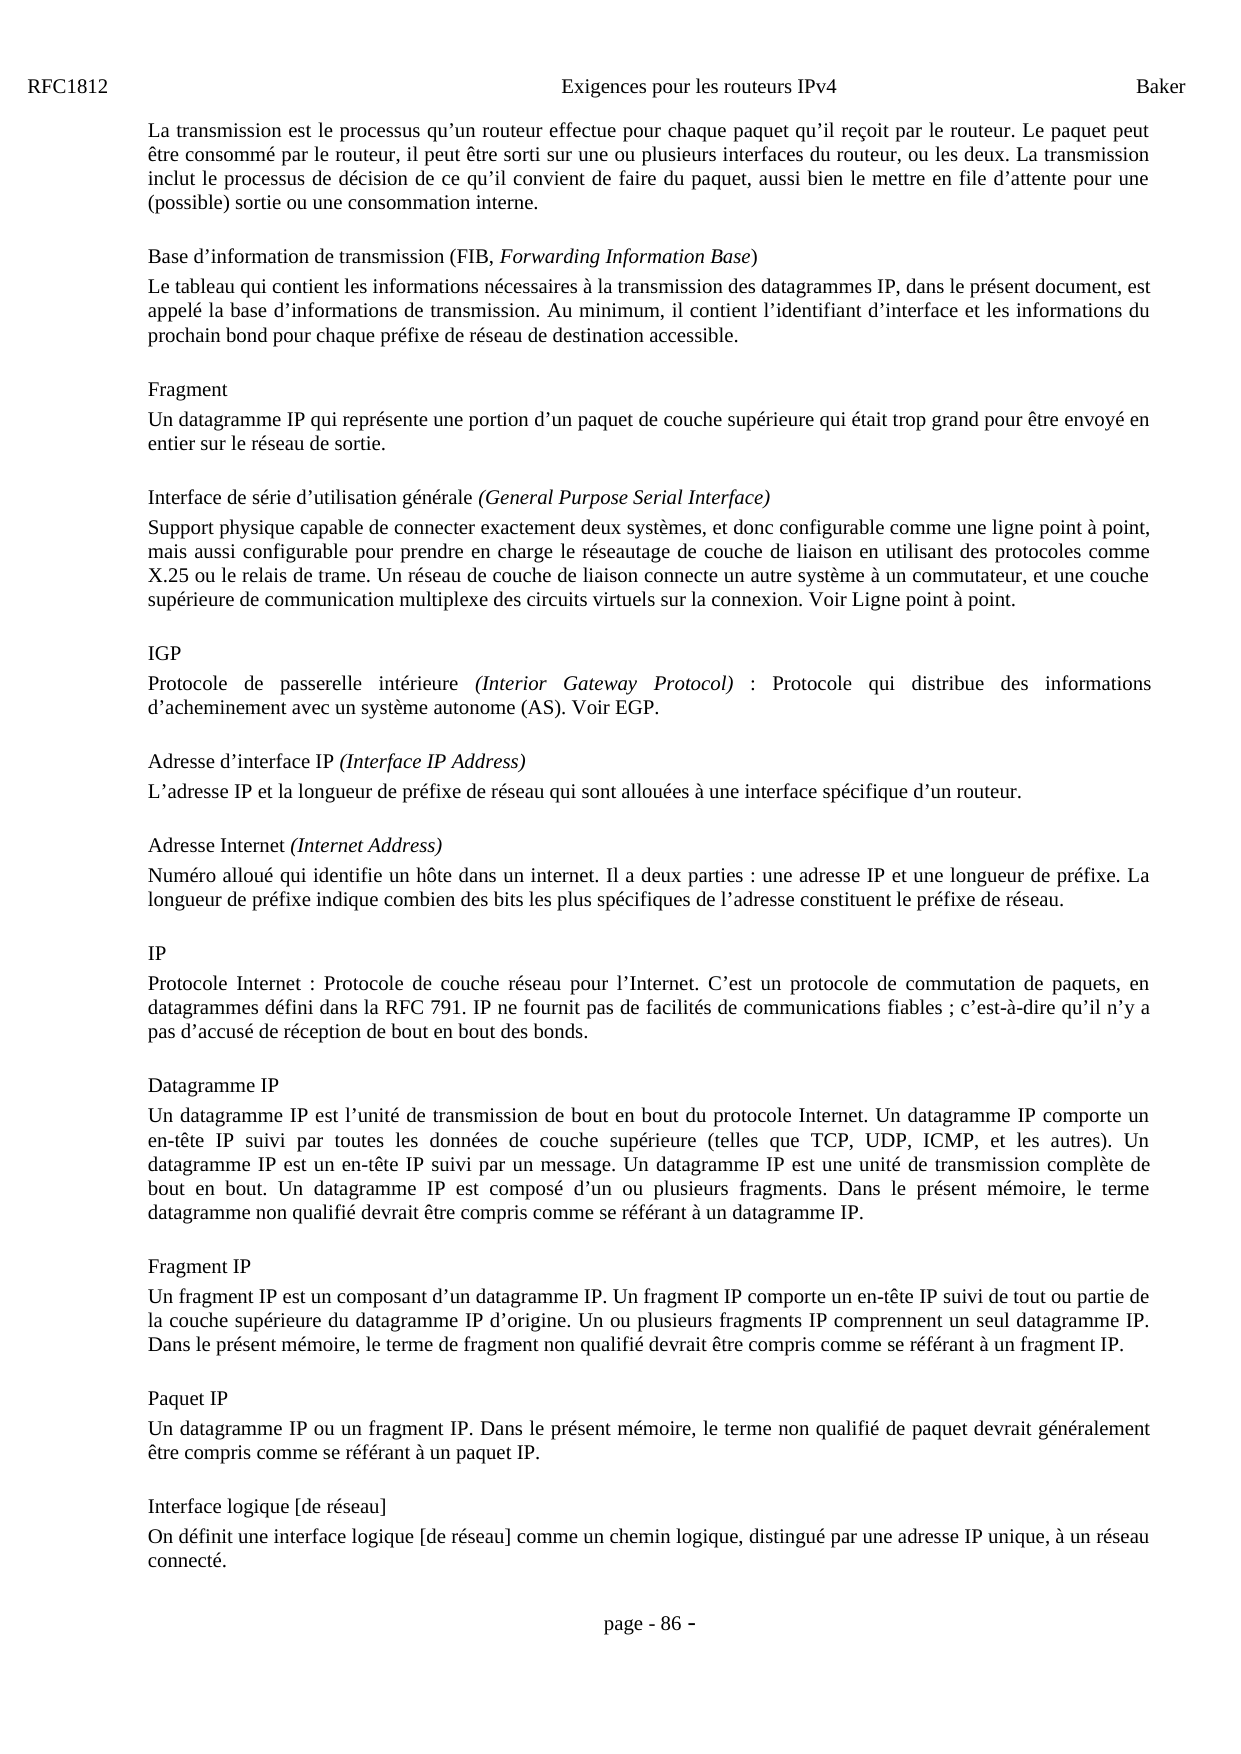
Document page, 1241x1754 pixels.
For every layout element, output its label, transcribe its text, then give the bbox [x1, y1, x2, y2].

text Le tableau qui contient les informations nécessaires à la transmission des datagrammes IP, dans le présent document, est appelé la base d’informations de transmission. Au minimum, il contient l’identifiant d’interface et les informations du prochain bond pour chaque préfixe de réseau de destination accessible. [148, 274, 1152, 347]
text Fragment IP [148, 1254, 1152, 1278]
text La transmission est le processus qu’un routeur effectue pour chaque paquet qu’il reçoit par le routeur. Le paquet peut être consommé par le routeur, il peut être sorti sur une ou plusieurs interfaces du routeur, ou les deux. La transmission inclut le processus de décision de ce qu’il convient de faire du paquet, aussi bien le mettre en file d’attente pour une (possible) sortie ou une consommation interne. [148, 118, 1152, 214]
text Numéro alloué qui identifie un hôte dans un internet. Il a deux parties : une adresse IP et une longueur de préfixe. La longueur de préfixe indique combien des bits les plus spécifiques de l’adresse constituent le préfixe de réseau. [148, 863, 1152, 911]
text L’adresse IP et la longueur de préfixe de réseau qui sont allouées à une interface spécifique d’un routeur. [148, 779, 1152, 803]
text Un datagramme IP ou un fragment IP. Dans le présent mémoire, le terme non qualifié de paquet devrait généralement être compris comme se référant à un paquet IP. [148, 1416, 1152, 1464]
text Protocole de passerelle intérieure (Interior Gateway Protocol) : Protocole qui distribue des informations d’acheminement avec un système autonome (AS). Voir EGP. [148, 671, 1152, 719]
text Paquet IP [148, 1386, 1152, 1410]
text Support physique capable de connecter exactement deux systèmes, et donc configurable comme une ligne point à point, mais aussi configurable pour prendre en charge le réseautage de couche de liaison en utilisant des protocoles comme X.25 ou le relais de trame. Un réseau de couche de liaison connecte un autre système à un commutateur, et une couche supérieure de communication multiplexe des circuits virtuels sur la connexion. Voir Ligne point à point. [148, 515, 1152, 611]
text On définit une interface logique [de réseau] comme un chemin logique, distingué par une adresse IP unique, à un réseau connecté. [148, 1524, 1152, 1572]
text Adresse Internet (Internet Address) [148, 833, 1152, 857]
text Fragment [148, 377, 1152, 401]
text Base d’information de transmission (FIB, Forwarding Information Base) [148, 244, 1152, 268]
text Un datagramme IP qui représente une portion d’un paquet de couche supérieure qui était trop grand pour être envoyé en entier sur le réseau de sortie. [148, 407, 1152, 455]
text Adresse d’interface IP (Interface IP Address) [148, 749, 1152, 773]
text Un fragment IP est un composant d’un datagramme IP. Un fragment IP comporte un en-tête IP suivi de tout ou partie de la couche supérieure du datagramme IP d’origine. Un ou plusieurs fragments IP comprennent un seul datagramme IP. Dans le présent mémoire, le terme de fragment non qualifié devrait être compris comme se référant à un fragment IP. [148, 1284, 1152, 1356]
text Protocole Internet : Protocole de couche réseau pour l’Internet. C’est un protocole de commutation de paquets, en datagrammes défini dans la RFC 791. IP ne fournit pas de facilités de communications fiables ; c’est-à-dire qu’il n’y a pas d’accusé de réception de bout en bout des bonds. [148, 971, 1152, 1043]
text Un datagramme IP est l’unité de transmission de bout en bout du protocole Internet. Un datagramme IP comporte un en-tête IP suivi par toutes les données de couche supérieure (telles que TCP, UDP, ICMP, et les autres). Un datagramme IP est un en-tête IP suivi par un message. Un datagramme IP est une unité de transmission complète de bout en bout. Un datagramme IP est composé d’un ou plusieurs fragments. Dans le présent mémoire, le terme datagramme non qualifié devrait être compris comme se référant à un datagramme IP. [148, 1103, 1152, 1224]
text Interface de série d’utilisation générale (General Purpose Serial Interface) [148, 485, 1152, 509]
text IGP [148, 641, 1152, 665]
text IP [148, 941, 1152, 965]
text Interface logique [de réseau] [148, 1494, 1152, 1518]
text Datagramme IP [148, 1073, 1152, 1097]
